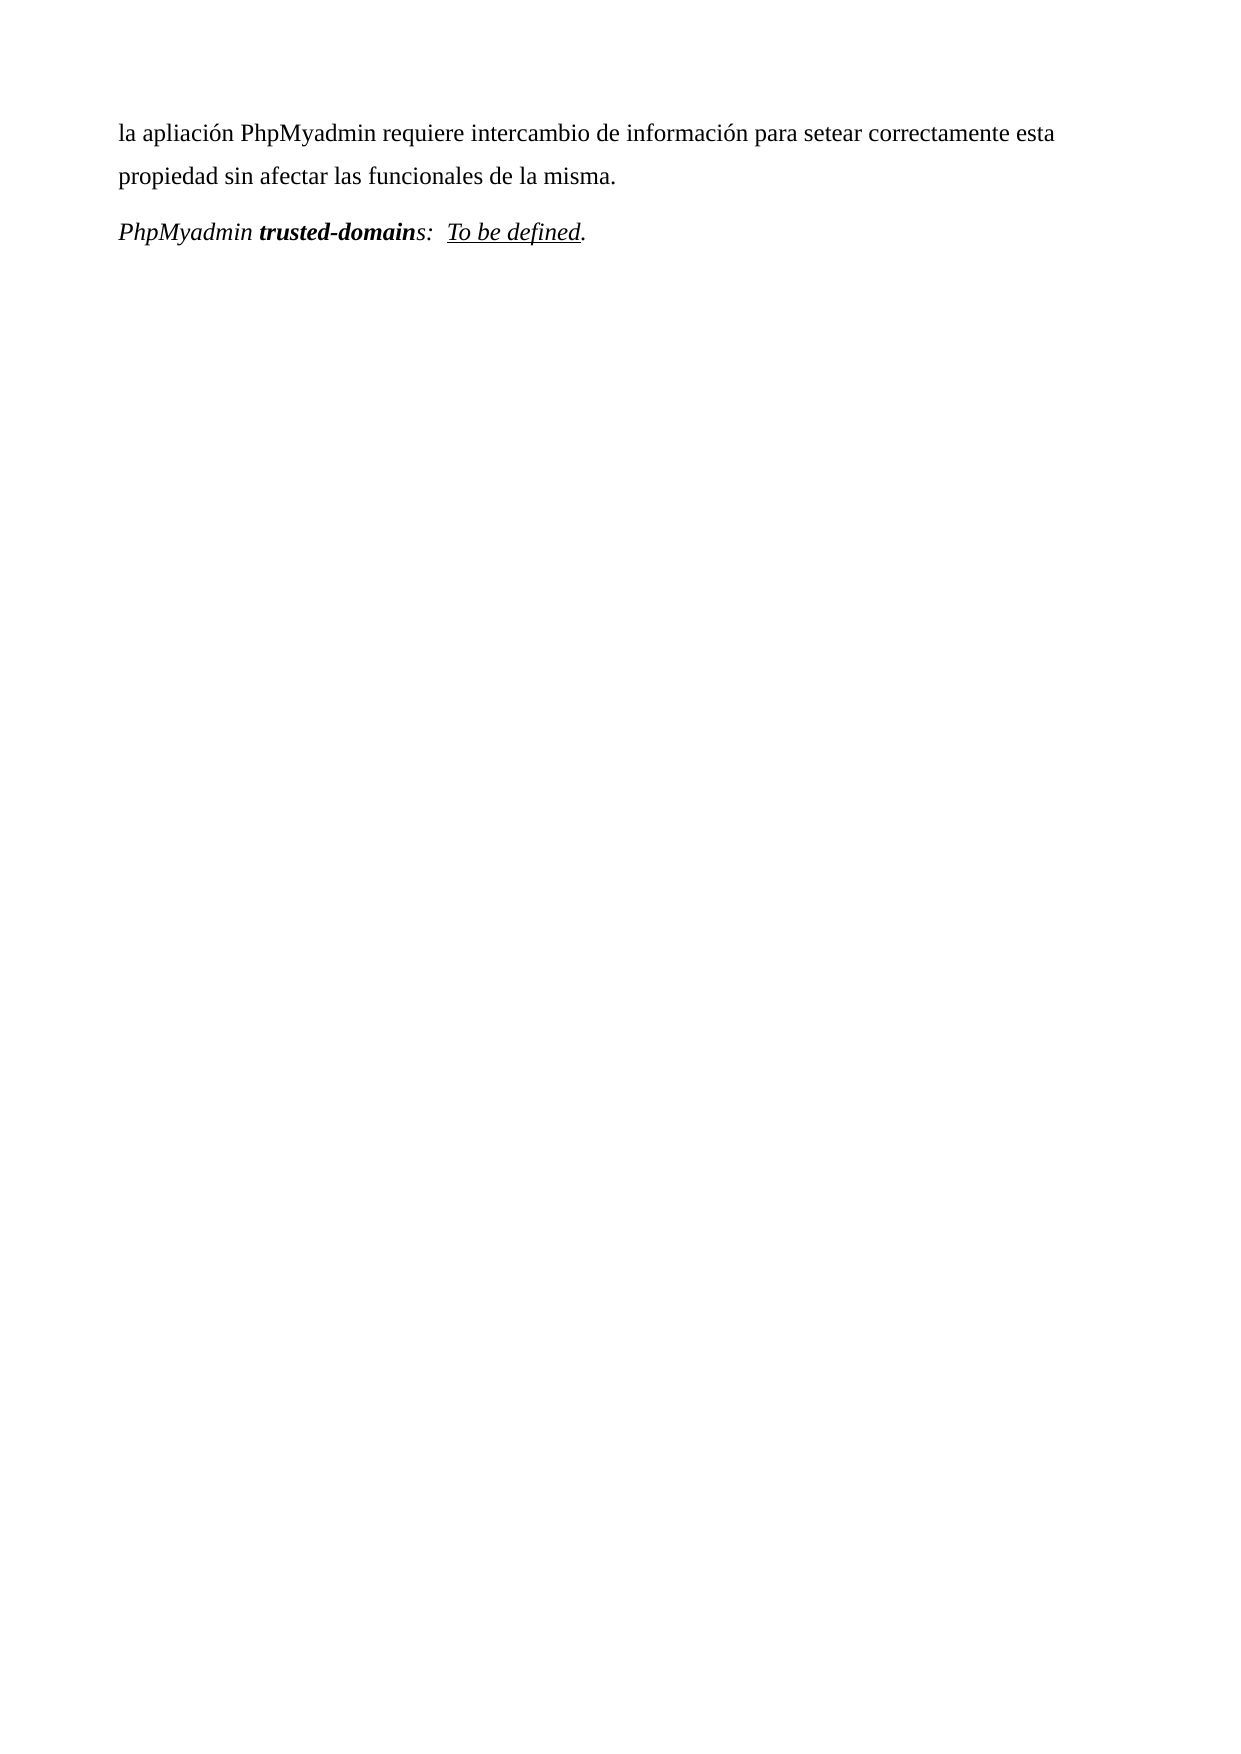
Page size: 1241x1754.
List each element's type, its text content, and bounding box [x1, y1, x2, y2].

text PhpMyadmin trusted-domains: To be defined. [118, 217, 1122, 246]
text la apliación PhpMyadmin requiere intercambio de información para setear correctamente esta propiedad sin afectar las funcionales de la misma. [118, 118, 1122, 190]
